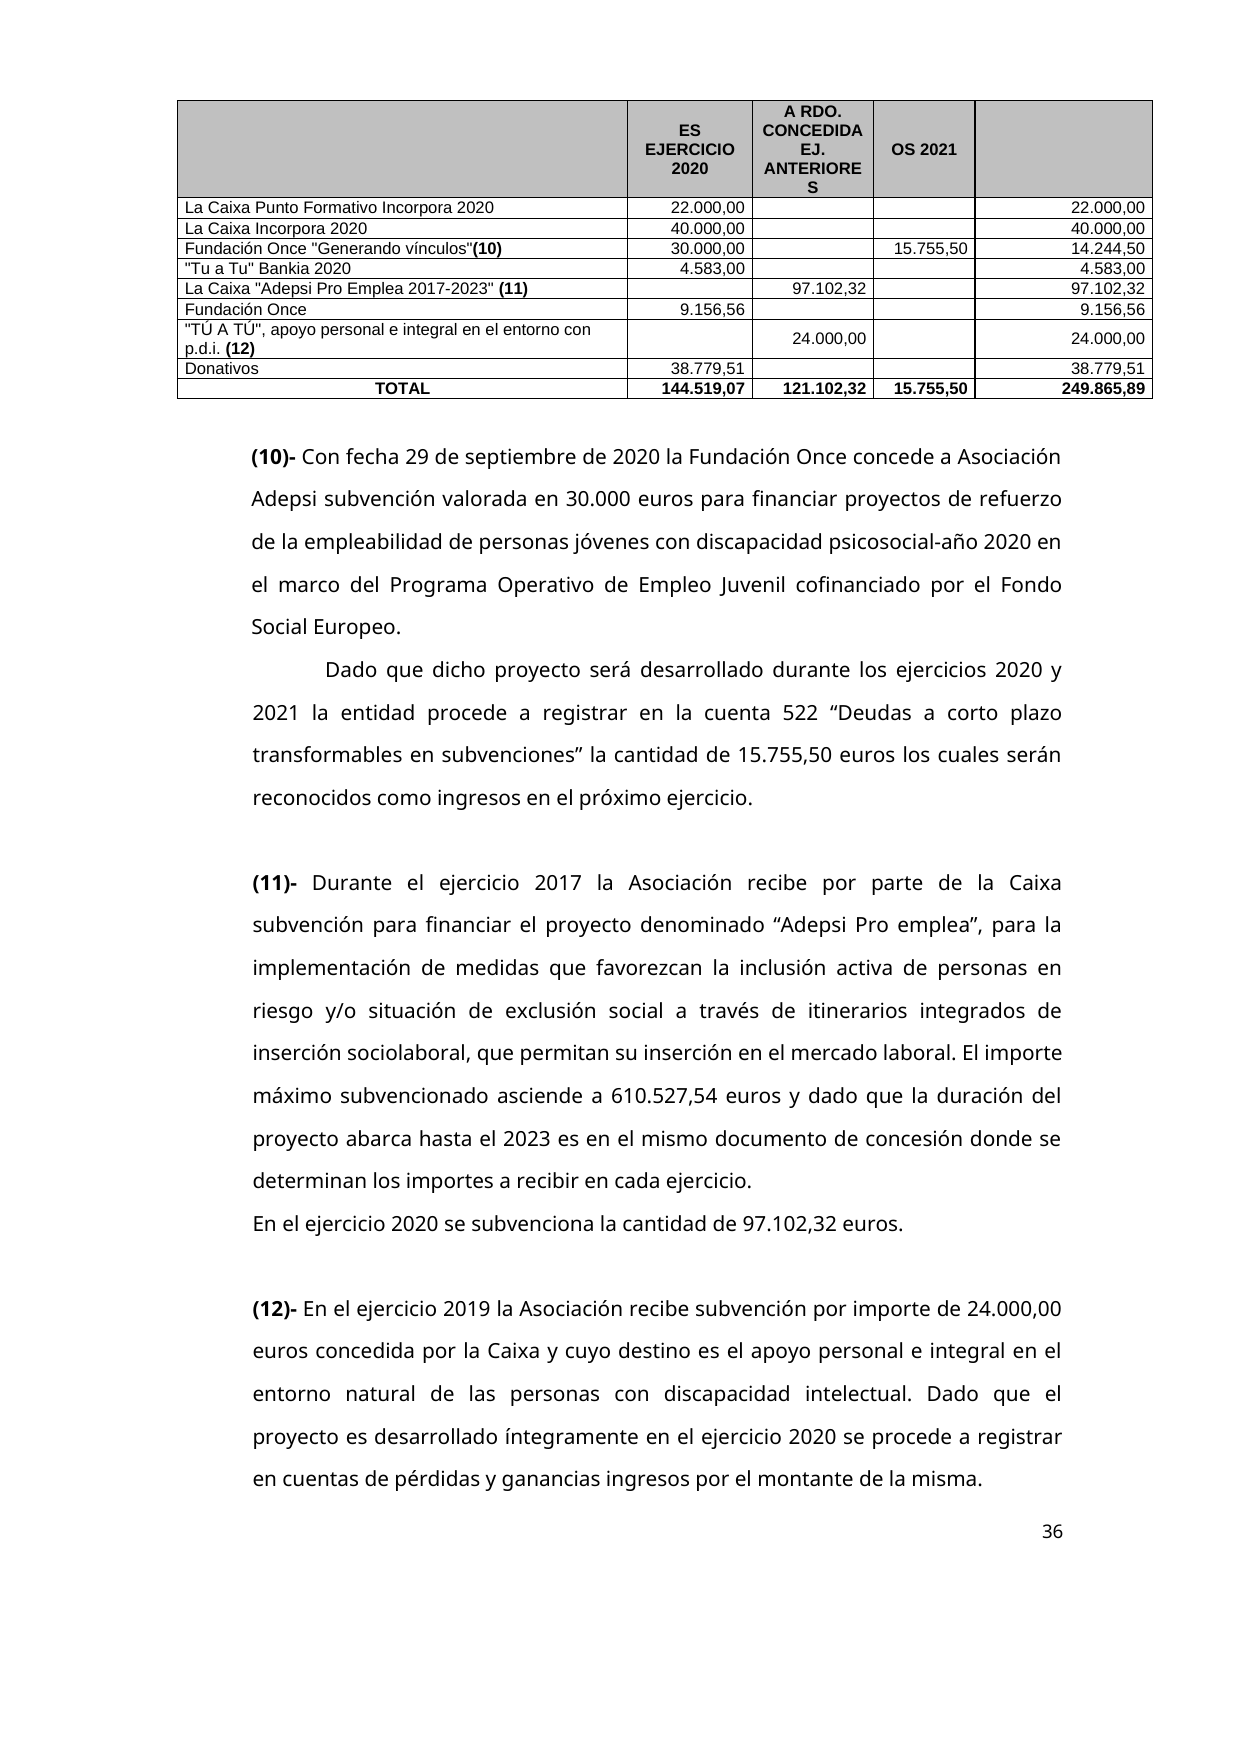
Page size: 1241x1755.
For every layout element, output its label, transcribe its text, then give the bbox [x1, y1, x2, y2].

table_cell La Caixa "Adepsi Pro Emplea 2017-2023" (11) [178, 279, 627, 298]
table_cell 9.156,56 [628, 299, 752, 318]
table_cell [874, 219, 974, 238]
table_cell 22.000,00 [628, 198, 752, 217]
table_cell [874, 359, 974, 378]
table_cell [753, 219, 873, 238]
text (10)- Con fecha 29 de septiembre de 2020 la Fundación Once concede a Asociación Adepsi subvención valorada en 30.000 euros para financiar proyectos de refuerzo de la empleabilidad de personas jóvenes con discapacidad psicosocial-año 2020 en el marco del Programa Operativo de Empleo Juvenil cofinanciado por el Fondo Social Europeo. [251, 442, 1063, 641]
table_cell 38.779,51 [976, 359, 1152, 378]
table_header OS 2021 [874, 101, 974, 197]
table_cell Donativos [178, 359, 627, 378]
table_cell 24.000,00 [976, 320, 1152, 358]
table_cell [628, 320, 752, 358]
table_cell [753, 259, 873, 278]
table_cell Fundación Once [178, 299, 627, 318]
table_cell [753, 359, 873, 378]
text En el ejercicio 2020 se subvenciona la cantidad de 97.102,32 euros. [252, 1209, 1063, 1237]
table_header A RDO. CONCEDIDA EJ. ANTERIORES [753, 101, 873, 197]
table_cell 40.000,00 [976, 219, 1152, 238]
table_header [178, 101, 627, 197]
table_cell [874, 198, 974, 217]
table_header ES EJERCICIO 2020 [628, 101, 752, 197]
table_cell 144.519,07 [628, 379, 752, 398]
table_cell 40.000,00 [628, 219, 752, 238]
table_cell 121.102,32 [753, 379, 873, 398]
table_cell 30.000,00 [628, 239, 752, 258]
table_cell [874, 279, 974, 298]
table_cell "Tu a Tu" Bankia 2020 [178, 259, 627, 278]
text (12)- En el ejercicio 2019 la Asociación recibe subvención por importe de 24.000,00 euros concedida por la Caixa y cuyo destino es el apoyo personal e integral en el entorno natural de las personas con discapacidad intelectual. Dado que el proyecto es desarrollado íntegramente en el ejercicio 2020 se procede a registrar en cuentas de pérdidas y ganancias ingresos por el montante de la misma. [252, 1294, 1063, 1493]
table_cell "TÚ A TÚ", apoyo personal e integral en el entorno con p.d.i. (12) [178, 320, 627, 358]
table_cell 15.755,50 [874, 379, 974, 398]
table_cell TOTAL [178, 379, 627, 398]
table_cell [753, 198, 873, 217]
table_cell 4.583,00 [628, 259, 752, 278]
table_cell [874, 320, 974, 358]
table_cell 249.865,89 [976, 379, 1152, 398]
table_cell 97.102,32 [753, 279, 873, 298]
table_cell 15.755,50 [874, 239, 974, 258]
text Dado que dicho proyecto será desarrollado durante los ejercicios 2020 y 2021 la entidad procede a registrar en la cuenta 522 “Deudas a corto plazo transformables en subvenciones” la cantidad de 15.755,50 euros los cuales serán reconocidos como ingresos en el próximo ejercicio. [252, 655, 1063, 811]
table_cell La Caixa Incorpora 2020 [178, 219, 627, 238]
table_cell 4.583,00 [976, 259, 1152, 278]
table_cell [753, 299, 873, 318]
table_cell [874, 259, 974, 278]
table_cell 97.102,32 [976, 279, 1152, 298]
table_cell [874, 299, 974, 318]
table_cell 9.156,56 [976, 299, 1152, 318]
table_cell La Caixa Punto Formativo Incorpora 2020 [178, 198, 627, 217]
text (11)- Durante el ejercicio 2017 la Asociación recibe por parte de la Caixa subvención para financiar el proyecto denominado “Adepsi Pro emplea”, para la implementación de medidas que favorezcan la inclusión activa de personas en riesgo y/o situación de exclusión social a través de itinerarios integrados de inserción sociolaboral, que permitan su inserción en el mercado laboral. El importe máximo subvencionado asciende a 610.527,54 euros y dado que la duración del proyecto abarca hasta el 2023 es en el mismo documento de concesión donde se determinan los importes a recibir en cada ejercicio. [252, 868, 1063, 1195]
table_cell Fundación Once "Generando vínculos"(10) [178, 239, 627, 258]
table_cell [628, 279, 752, 298]
table_cell 38.779,51 [628, 359, 752, 378]
table_cell [753, 239, 873, 258]
table_cell 22.000,00 [976, 198, 1152, 217]
table_cell 14.244,50 [976, 239, 1152, 258]
table_cell 24.000,00 [753, 320, 873, 358]
table_header [976, 101, 1152, 197]
